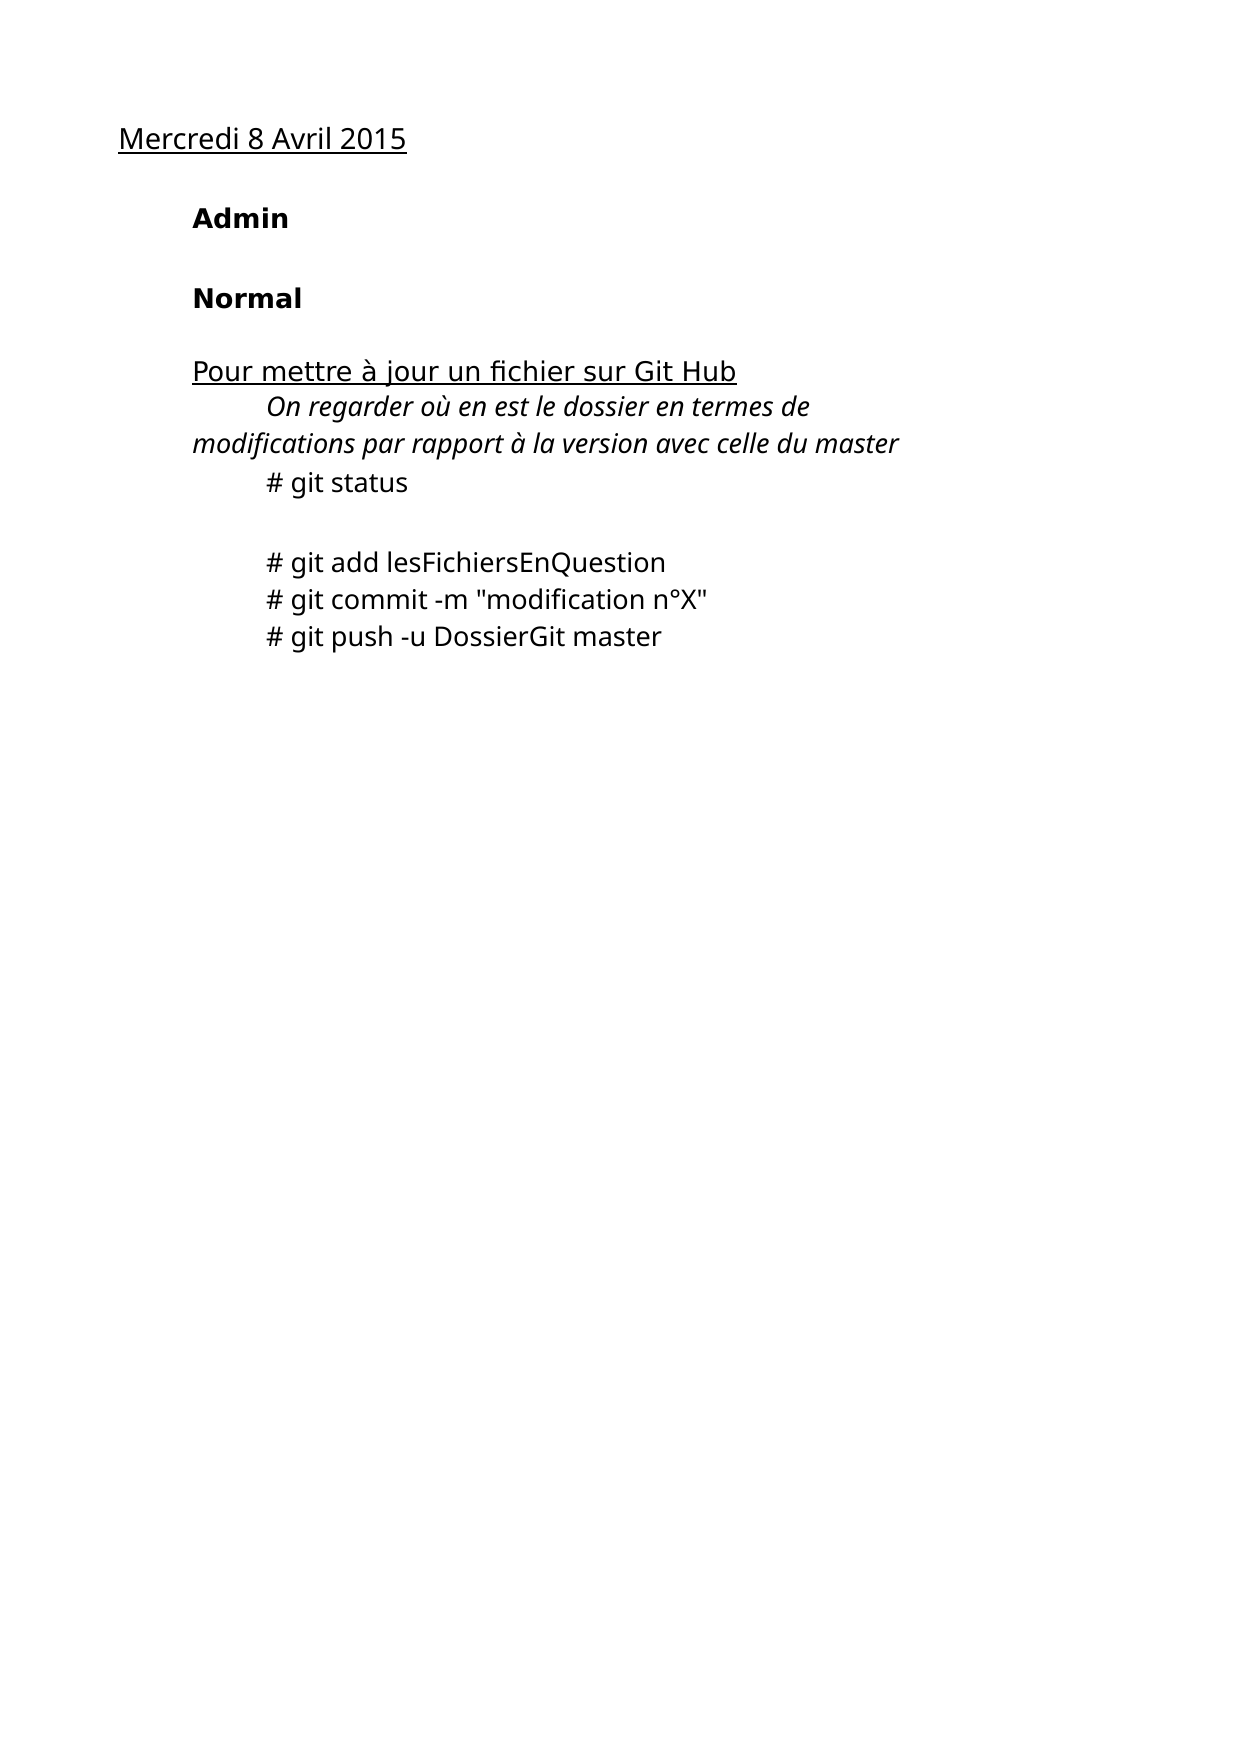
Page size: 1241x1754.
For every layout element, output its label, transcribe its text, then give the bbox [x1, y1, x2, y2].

text # git add lesFichiersEnQuestion [118, 541, 1122, 581]
text # git status [118, 462, 1122, 501]
text Pour mettre à jour un fichier sur Git Hub [118, 356, 1122, 388]
text # git commit -m "modification n°X" [118, 581, 1122, 617]
text Admin [118, 197, 1122, 237]
text Mercredi 8 Avril 2015 [118, 118, 1122, 158]
text # git push -u DossierGit master [118, 617, 1122, 654]
text Normal [118, 277, 1122, 317]
text On regarder où en est le dossier en termes de modifications par rapport à la version avec celle du master [118, 388, 1122, 462]
